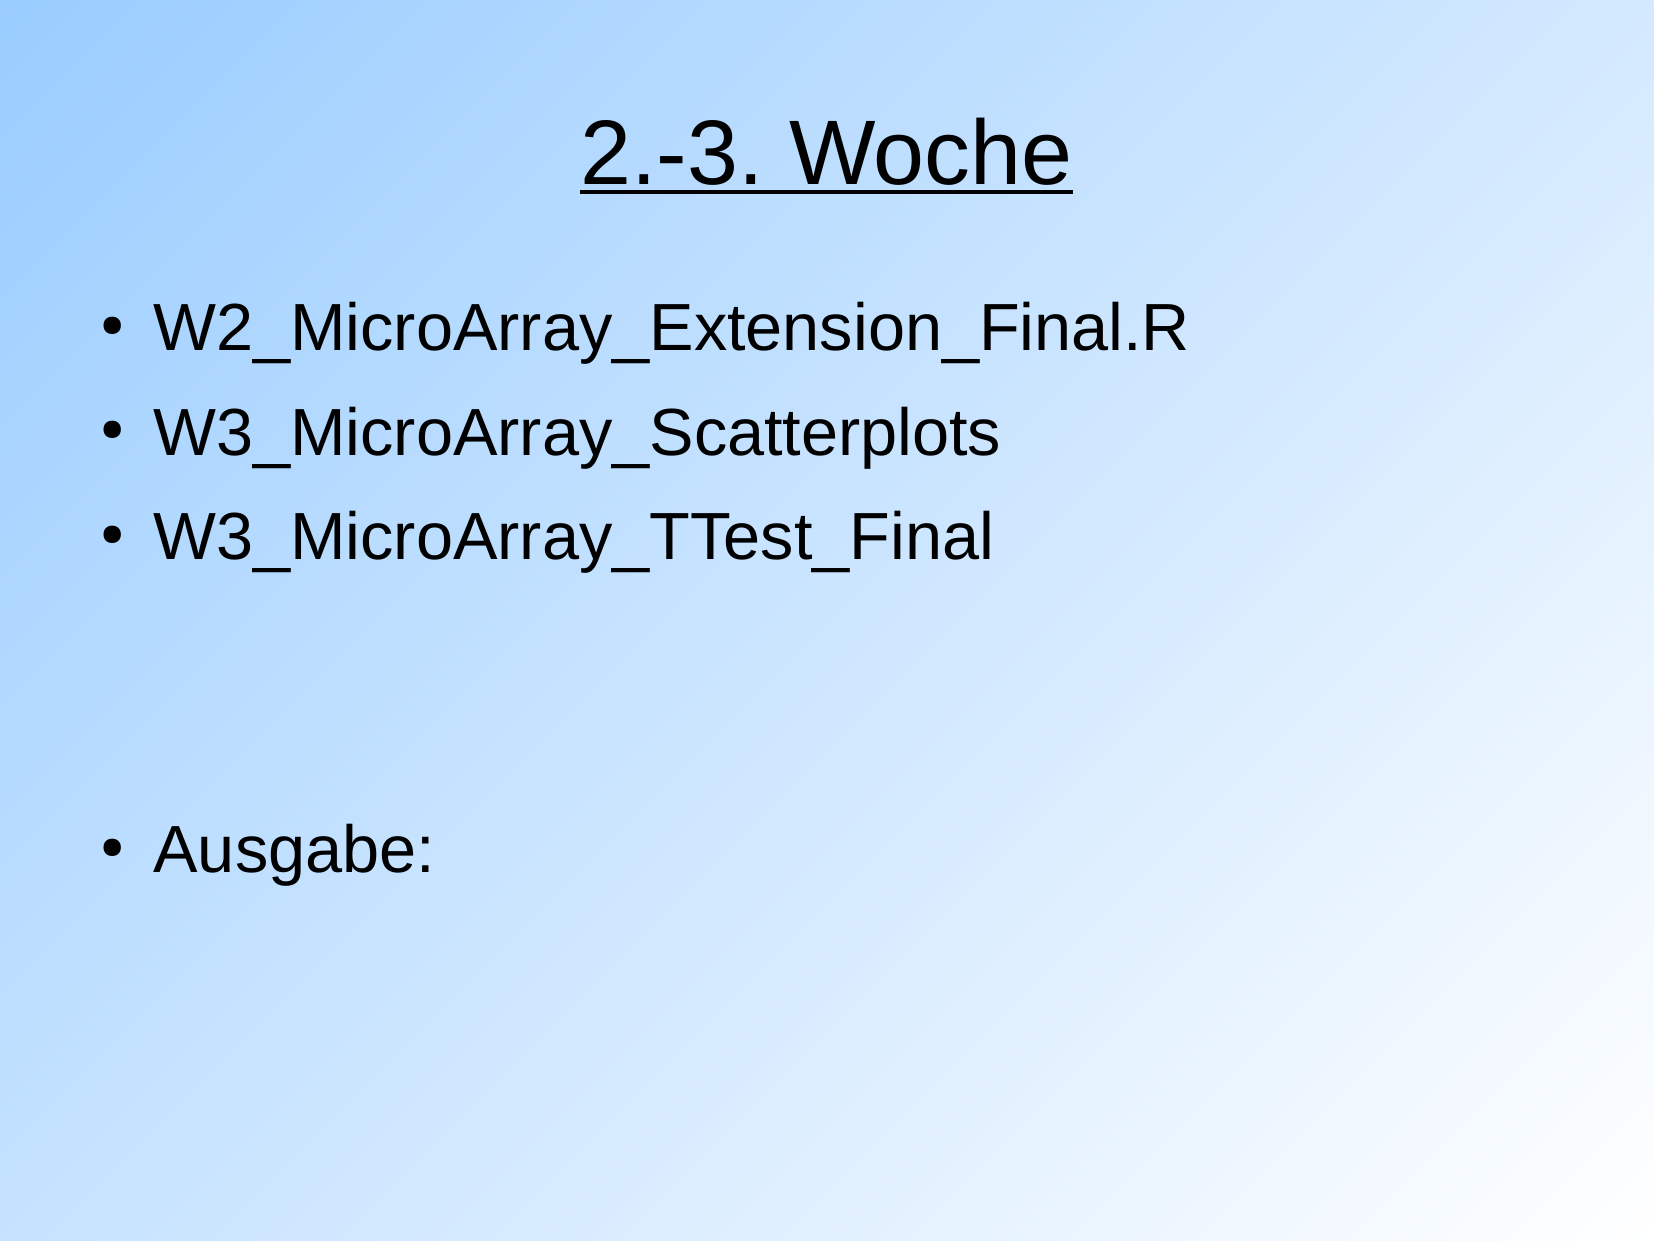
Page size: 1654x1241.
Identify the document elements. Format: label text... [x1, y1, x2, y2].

list W2_MicroArray_Extension_Final.R W3_MicroArray_Scatterplots W3_MicroArray_TTest_Final Ausgabe: [82, 290, 1571, 1109]
title 2.-3. Woche [82, 49, 1571, 257]
